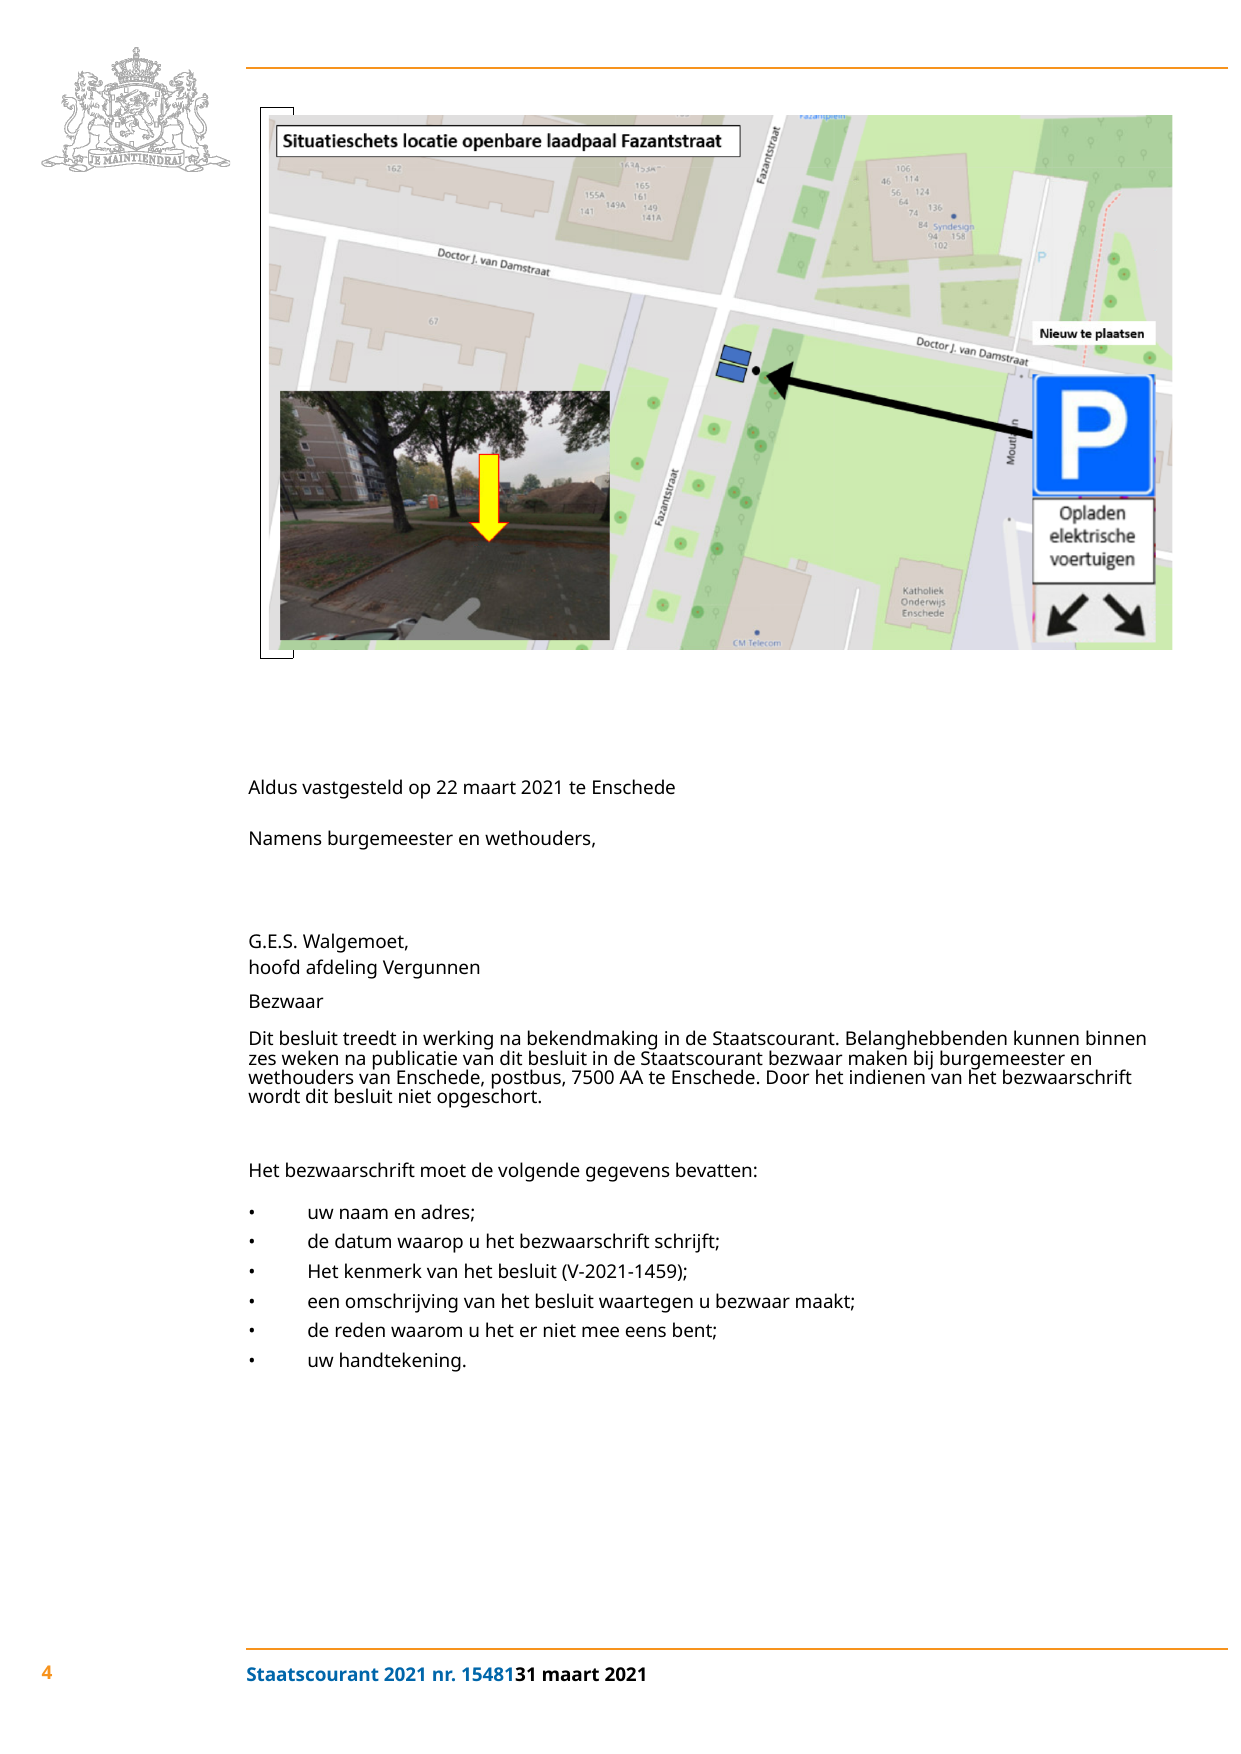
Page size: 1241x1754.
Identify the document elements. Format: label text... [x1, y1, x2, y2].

list Het kenmerk van het besluit (V-2021-1459); [248, 1258, 1152, 1284]
text Het bezwaarschrift moet de volgende gegevens bevatten: [248, 1162, 1152, 1181]
text Namens burgemeester en wethouders, [248, 825, 1152, 851]
list de reden waarom u het er niet mee eens bent; [248, 1317, 1152, 1343]
text Bezwaar [248, 993, 1152, 1013]
list uw naam en adres; [248, 1199, 1152, 1225]
picture [41, 47, 231, 172]
list een omschrijving van het besluit waartegen u bezwaar maakt; [248, 1288, 1152, 1314]
picture [268, 115, 1173, 650]
text hoofd afdeling Vergunnen [248, 954, 1152, 980]
list uw handtekening. [248, 1347, 1152, 1373]
text Aldus vastgesteld op 22 maart 2021 te Enschede [248, 774, 1152, 800]
list de datum waarop u het bezwaarschrift schrijft; [248, 1229, 1152, 1254]
text Dit besluit treedt in werking na bekendmaking in de Staatscourant. Belanghebbenden kunnen binnen zes weken na publicatie van dit besluit in de Staatscourant bezwaar maken bij burgemeester en wethouders van Enschede, postbus, 7500 AA te Enschede. Door het indienen van het bezwaarschrift wordt dit besluit niet opgeschort. [248, 1030, 1152, 1107]
text G.E.S. Walgemoet, [248, 928, 1152, 954]
